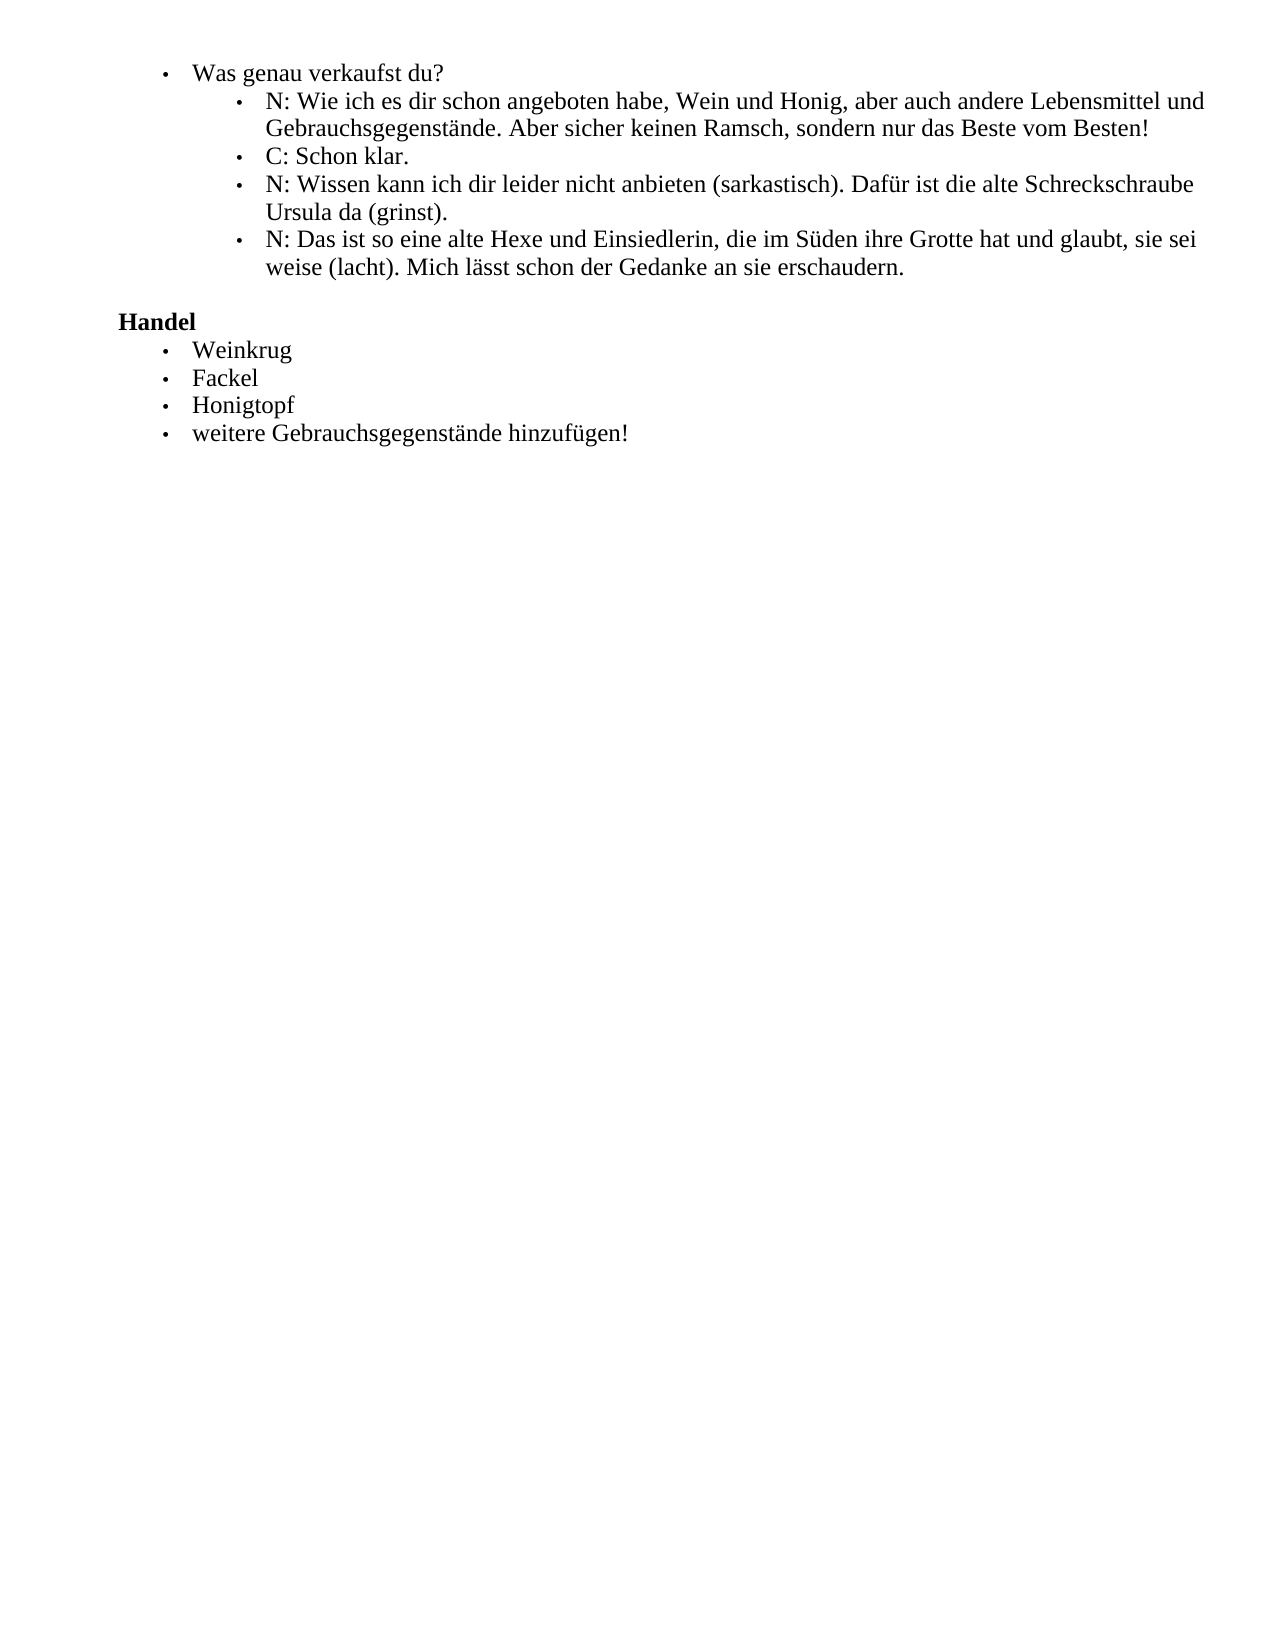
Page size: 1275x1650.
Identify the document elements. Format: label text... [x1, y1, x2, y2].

list N: Wissen kann ich dir leider nicht anbieten (sarkastisch). Dafür ist die alte Schreckschraube Ursula da (grinst). [236, 170, 1216, 225]
list C: Schon klar. [236, 142, 1216, 170]
list weitere Gebrauchsgegenstände hinzufügen! [162, 419, 1216, 447]
list N: Das ist so eine alte Hexe und Einsiedlerin, die im Süden ihre Grotte hat und glaubt, sie sei weise (lacht). Mich lässt schon der Gedanke an sie erschaudern. [236, 225, 1216, 281]
list Honigtopf [162, 392, 1216, 419]
list Weinkrug [162, 336, 1216, 364]
text Handel [118, 281, 1216, 336]
list Was genau verkaufst du? [162, 59, 1216, 87]
list Fackel [162, 364, 1216, 392]
list N: Wie ich es dir schon angeboten habe, Wein und Honig, aber auch andere Lebensmittel und Gebrauchsgegenstände. Aber sicher keinen Ramsch, sondern nur das Beste vom Besten! [236, 87, 1216, 142]
